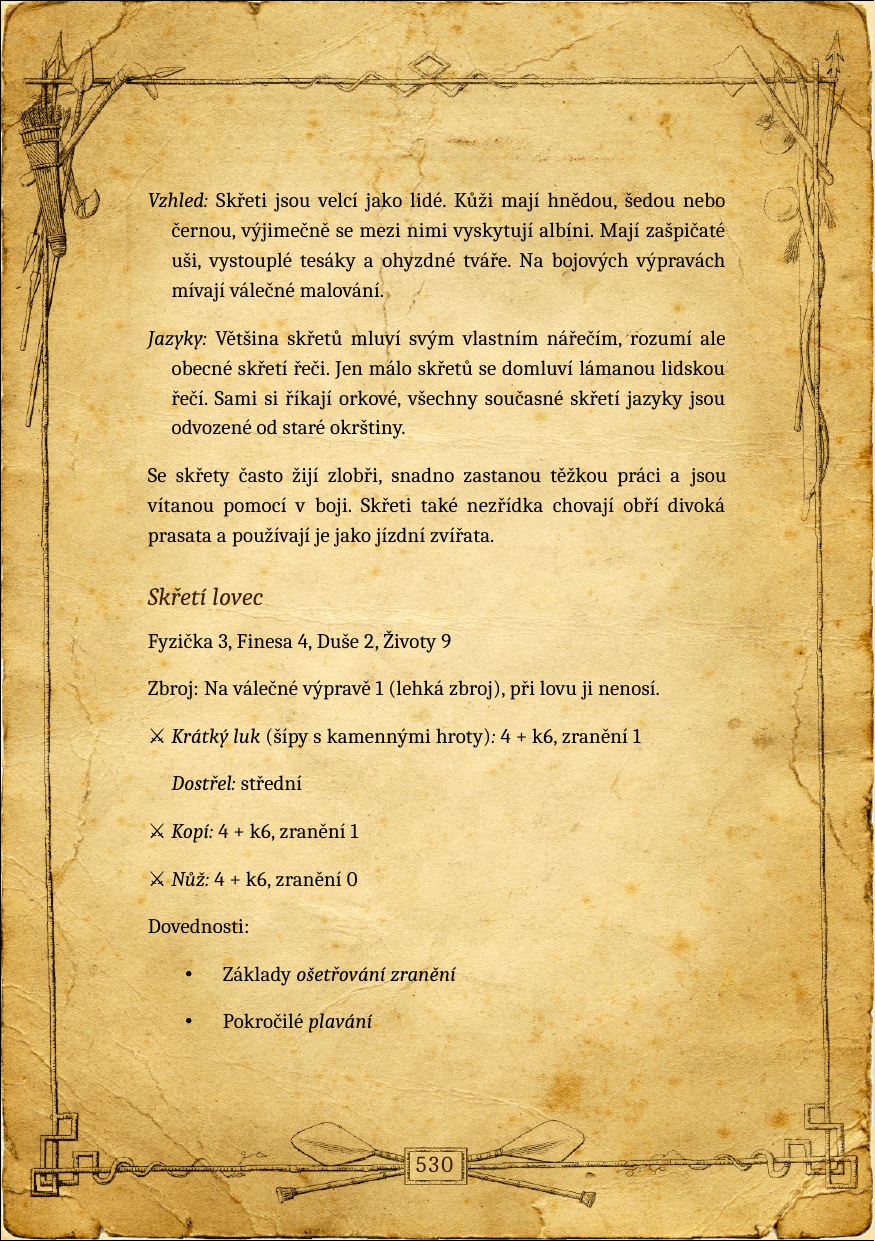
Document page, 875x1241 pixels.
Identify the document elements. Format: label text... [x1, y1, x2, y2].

text Dostřel: střední [171, 772, 726, 796]
text Zbroj: Na válečné výpravě 1 (lehká zbroj), při lovu ji nenosí. [148, 677, 726, 701]
text Vzhled: Skřeti jsou velcí jako lidé. Kůži mají hnědou, šedou nebo černou, výjimečně se mezi nimi vyskytují albíni. Mají zašpičaté uši, vystouplé tesáky a⁠ ohyzdné tváře. Na bojových výpravách mívají válečné malování. [148, 189, 726, 303]
text ⚔ Krátký luk (šípy s⁠ kamennými hroty): 4 + k6, zranění 1 [148, 724, 726, 748]
list Pokročilé plavání [185, 1010, 726, 1034]
text ⚔ Kopí: 4 + k6, zranění 1 [148, 820, 726, 844]
text Se skřety často žijí zlobři, snadno zastanou těžkou práci a⁠ jsou vítanou pomocí v⁠ boji. Skřeti také nezřídka chovají obří divoká prasata a⁠ používají je jako jízdní zvířata. [148, 464, 726, 547]
text ⚔ Nůž: 4 + k6, zranění 0 [148, 867, 726, 891]
text Dovednosti: [148, 915, 726, 939]
picture [1, 1, 874, 1240]
text Jazyky: Většina skřetů mluví svým vlastním nářečím, rozumí ale obecné skřetí řeči. Jen málo skřetů se domluví lámanou lidskou řečí. Sami si říkají orkové, všechny současné skřetí jazyky jsou odvozené od staré okrštiny. [148, 326, 726, 440]
subtitle Skřetí lovec [148, 583, 726, 612]
text Fyzička 3, Finesa 4, Duše 2, Životy 9 [148, 629, 726, 653]
list Základy ošetřování zranění [185, 962, 726, 986]
